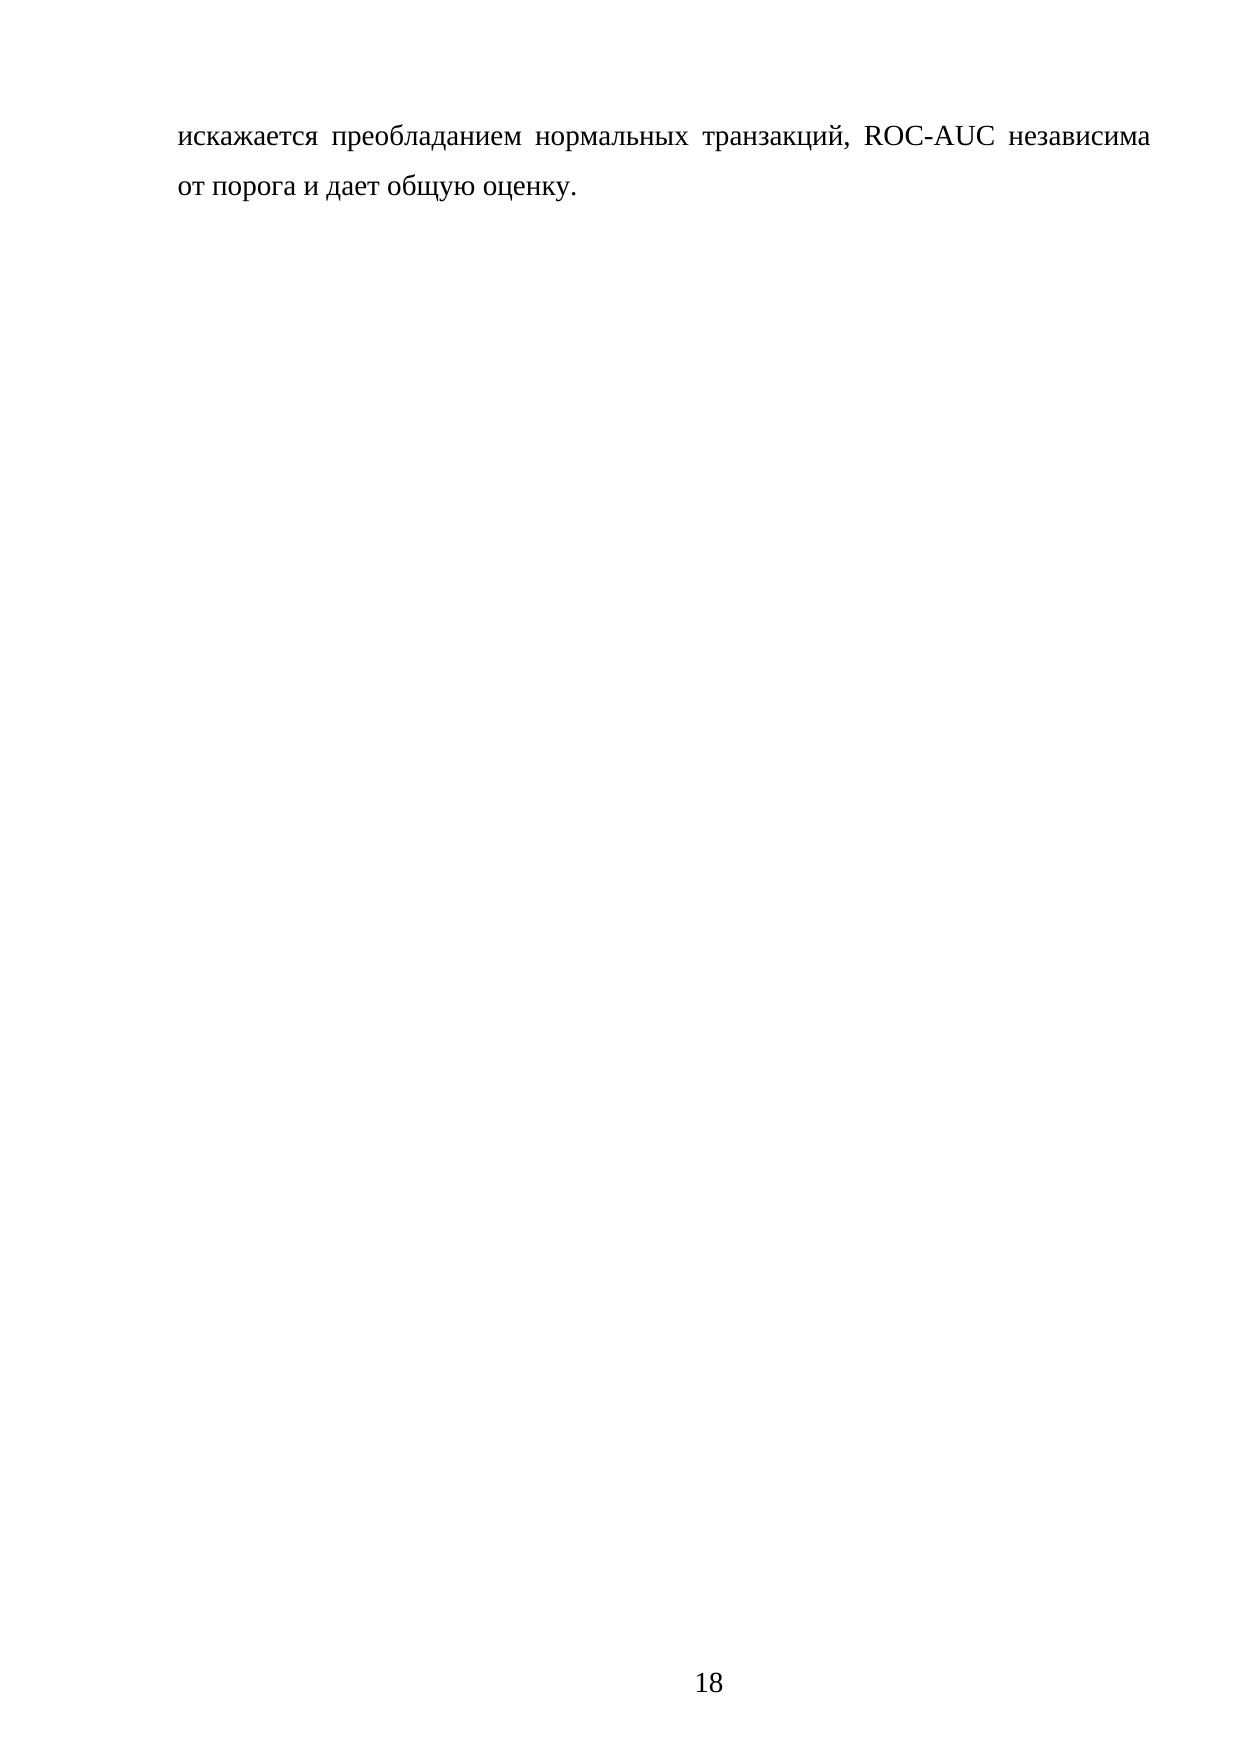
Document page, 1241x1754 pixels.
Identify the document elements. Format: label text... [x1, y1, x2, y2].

text искажается преобладанием нормальных транзакций, ROC-AUC независима от порога и дает общую оценку. [177, 118, 1152, 202]
